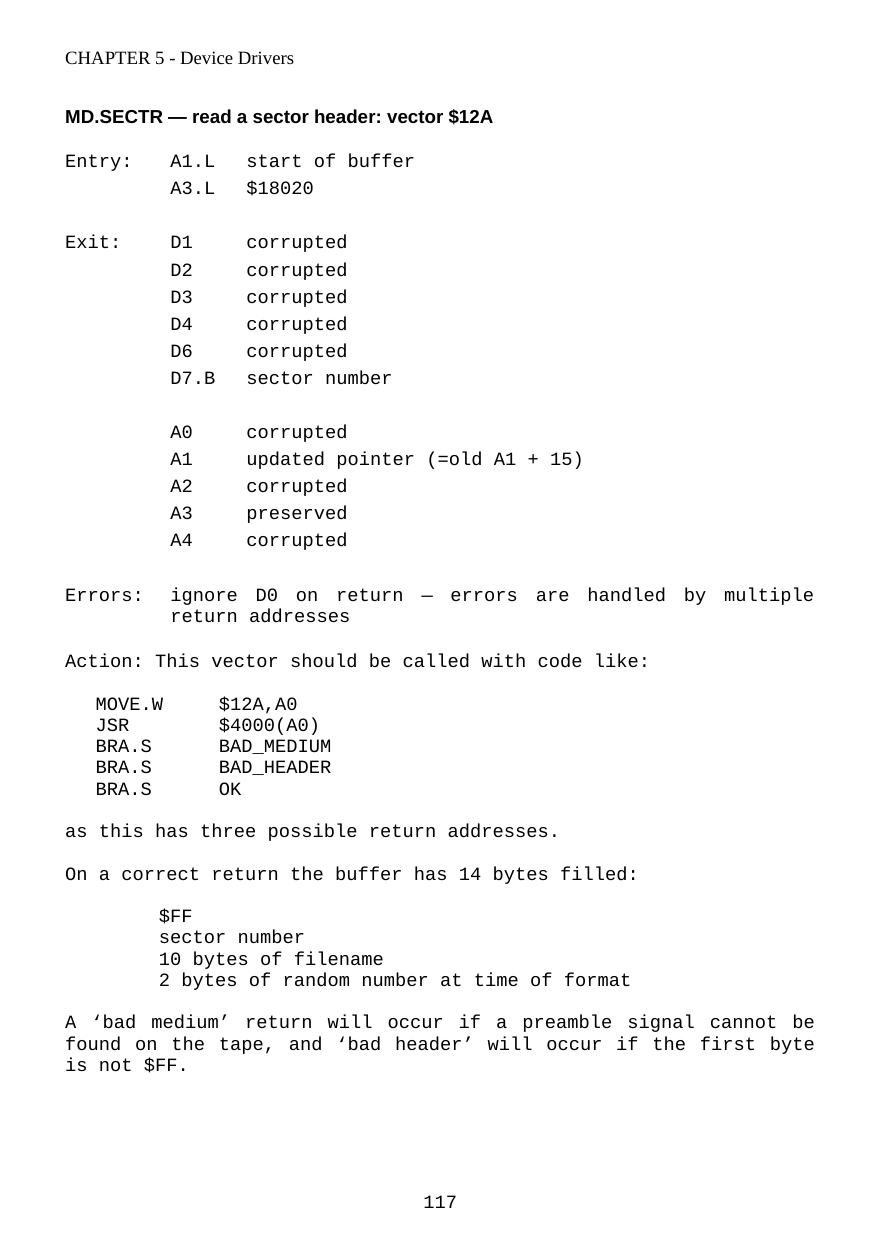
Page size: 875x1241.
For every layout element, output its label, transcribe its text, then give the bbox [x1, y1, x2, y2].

table_header $FF [159, 907, 815, 928]
table_header A1.L [167, 149, 243, 176]
table_cell [62, 339, 167, 366]
table_cell [62, 366, 167, 393]
table_cell $18020 [243, 176, 818, 203]
table_cell [243, 555, 818, 582]
table_cell corrupted [243, 420, 818, 447]
text as this has three possible return addresses. [65, 822, 815, 843]
table_cell BAD_MEDIUM [219, 737, 461, 758]
table_cell [62, 258, 167, 284]
table_cell JSR [95, 716, 219, 737]
table_cell corrupted [243, 312, 818, 339]
table_cell [62, 393, 167, 420]
table_cell ignore D0 on return — errors are handled by multiple return addresses [167, 583, 818, 631]
table_header [65, 907, 159, 928]
table_cell D4 [167, 312, 243, 339]
table_cell BAD_HEADER [219, 758, 461, 779]
table_cell preserved [243, 501, 818, 528]
table_cell A2 [167, 474, 243, 501]
table_cell BRA.S [95, 758, 219, 779]
table_cell [62, 555, 167, 582]
table_cell [65, 928, 159, 949]
table_cell [62, 312, 167, 339]
table_cell D7.B [167, 366, 243, 393]
table_cell sector number [243, 366, 818, 393]
table_cell D3 [167, 285, 243, 312]
table_cell BRA.S [95, 737, 219, 758]
table_cell $4000(A0) [219, 716, 461, 737]
table_cell Exit: [62, 230, 167, 257]
table_cell [62, 474, 167, 501]
table_cell [65, 950, 159, 971]
table_cell BRA.S [95, 780, 219, 801]
table_cell OK [219, 780, 461, 801]
table_header MOVE.W [95, 695, 219, 716]
table_cell [167, 555, 243, 582]
table_cell [62, 528, 167, 555]
table_cell A1 [167, 447, 243, 474]
table_cell [62, 501, 167, 528]
table_cell [167, 203, 243, 230]
table_cell corrupted [243, 474, 818, 501]
table_cell 10 bytes of filename [159, 950, 815, 971]
text On a correct return the buffer has 14 bytes filled: [65, 864, 815, 886]
table_cell sector number [159, 928, 815, 949]
text Action: This vector should be called with code like: [65, 652, 815, 673]
table_cell [243, 203, 818, 230]
table_cell A0 [167, 420, 243, 447]
table_cell A3.L [167, 176, 243, 203]
subtitle MD.SECTR — read a sector header: vector $12A [65, 106, 815, 128]
table_cell Errors: [62, 583, 167, 631]
table_cell D2 [167, 258, 243, 284]
table_cell corrupted [243, 230, 818, 257]
table_cell A3 [167, 501, 243, 528]
table_cell 2 bytes of random number at time of format [159, 971, 815, 992]
table_cell [62, 447, 167, 474]
table_header Entry: [62, 149, 167, 176]
table_cell corrupted [243, 285, 818, 312]
table_cell [62, 176, 167, 203]
table_cell corrupted [243, 258, 818, 284]
table_cell [167, 393, 243, 420]
table_cell updated pointer (=old A1 + 15) [243, 447, 818, 474]
text A ‘bad medium’ return will occur if a preamble signal cannot be found on the tape, and ‘bad header’ will occur if the first byte is not $FF. [65, 1013, 815, 1077]
table_cell [62, 285, 167, 312]
table_header start of buffer [243, 149, 818, 176]
table_cell D1 [167, 230, 243, 257]
table_cell [62, 203, 167, 230]
table_cell D6 [167, 339, 243, 366]
table_cell A4 [167, 528, 243, 555]
table_cell corrupted [243, 528, 818, 555]
table_cell [243, 393, 818, 420]
table_header $12A,A0 [219, 695, 461, 716]
table_cell [65, 971, 159, 992]
table_cell [62, 420, 167, 447]
table_cell corrupted [243, 339, 818, 366]
